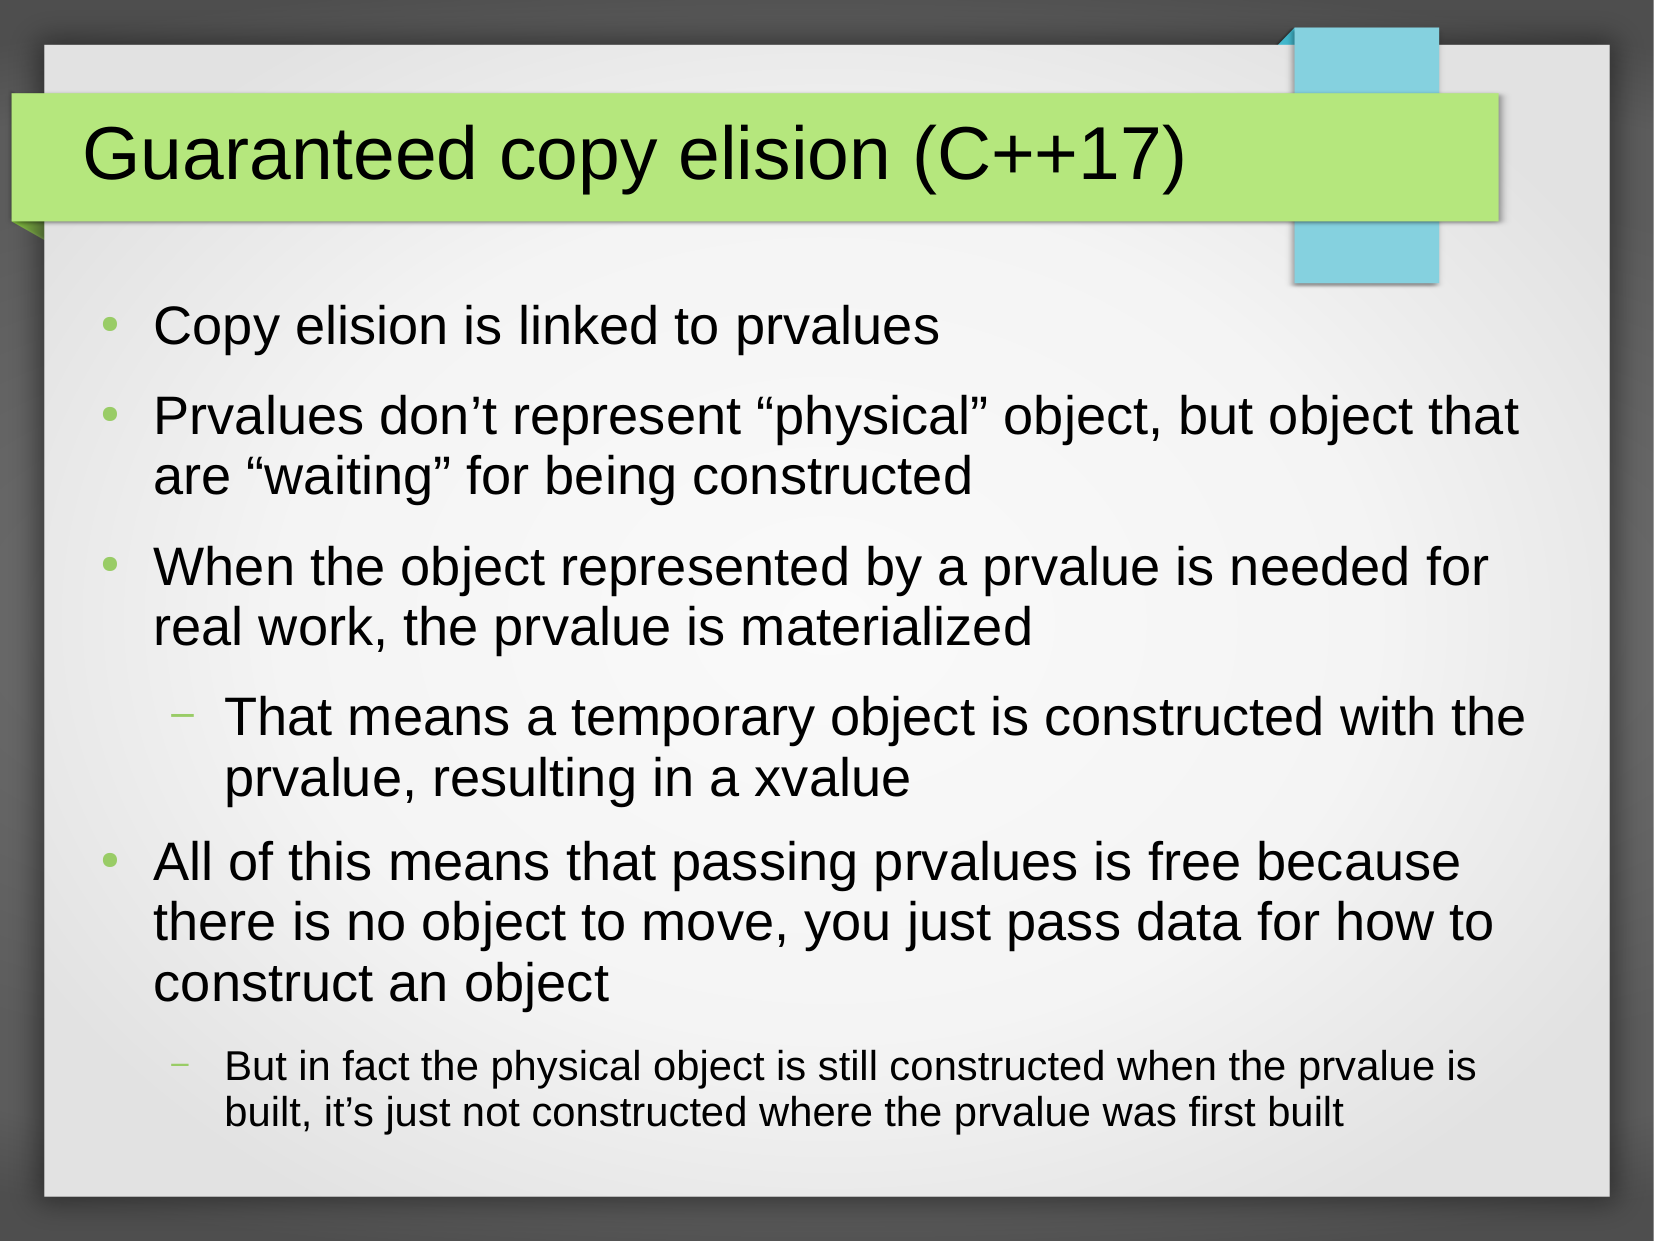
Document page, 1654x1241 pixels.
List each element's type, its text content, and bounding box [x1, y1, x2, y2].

picture [0, 0, 1654, 1241]
list Copy elision is linked to prvalues Prvalues don’t represent “physical” object, but object that are “waiting” for being constructed When the object represented by a prvalue is needed for real work, the prvalue is materialized That means a temporary object is constructed with the prvalue, resulting in a xvalue All of this means that passing prvalues is free because there is no object to move, you just pass data for how to construct an object But in fact the physical object is still constructed when the prvalue is built, it’s just not constructed where the prvalue was first built [82, 295, 1571, 1170]
title Guaranteed copy elision (C++17) [82, 94, 1264, 213]
